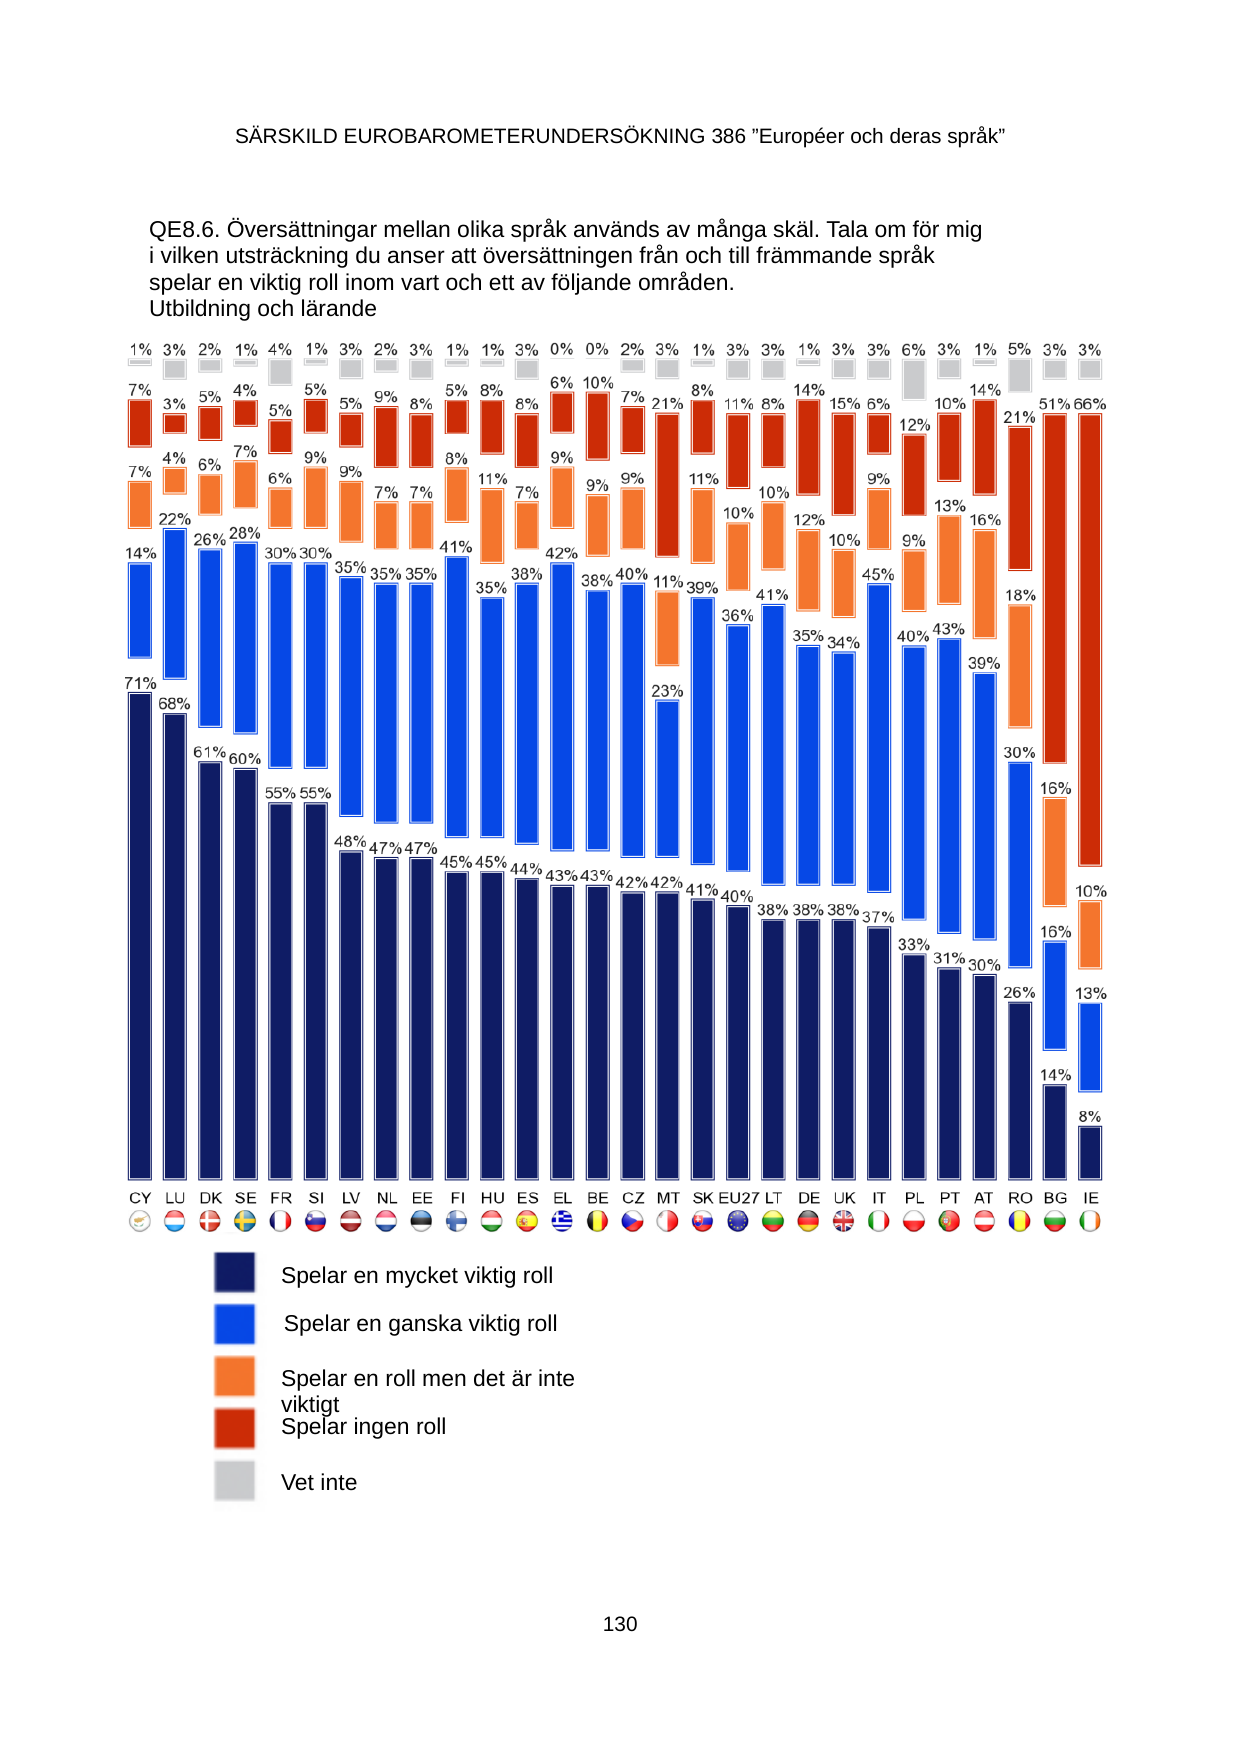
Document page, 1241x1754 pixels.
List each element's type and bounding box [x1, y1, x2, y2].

picture [118, 334, 1124, 1516]
